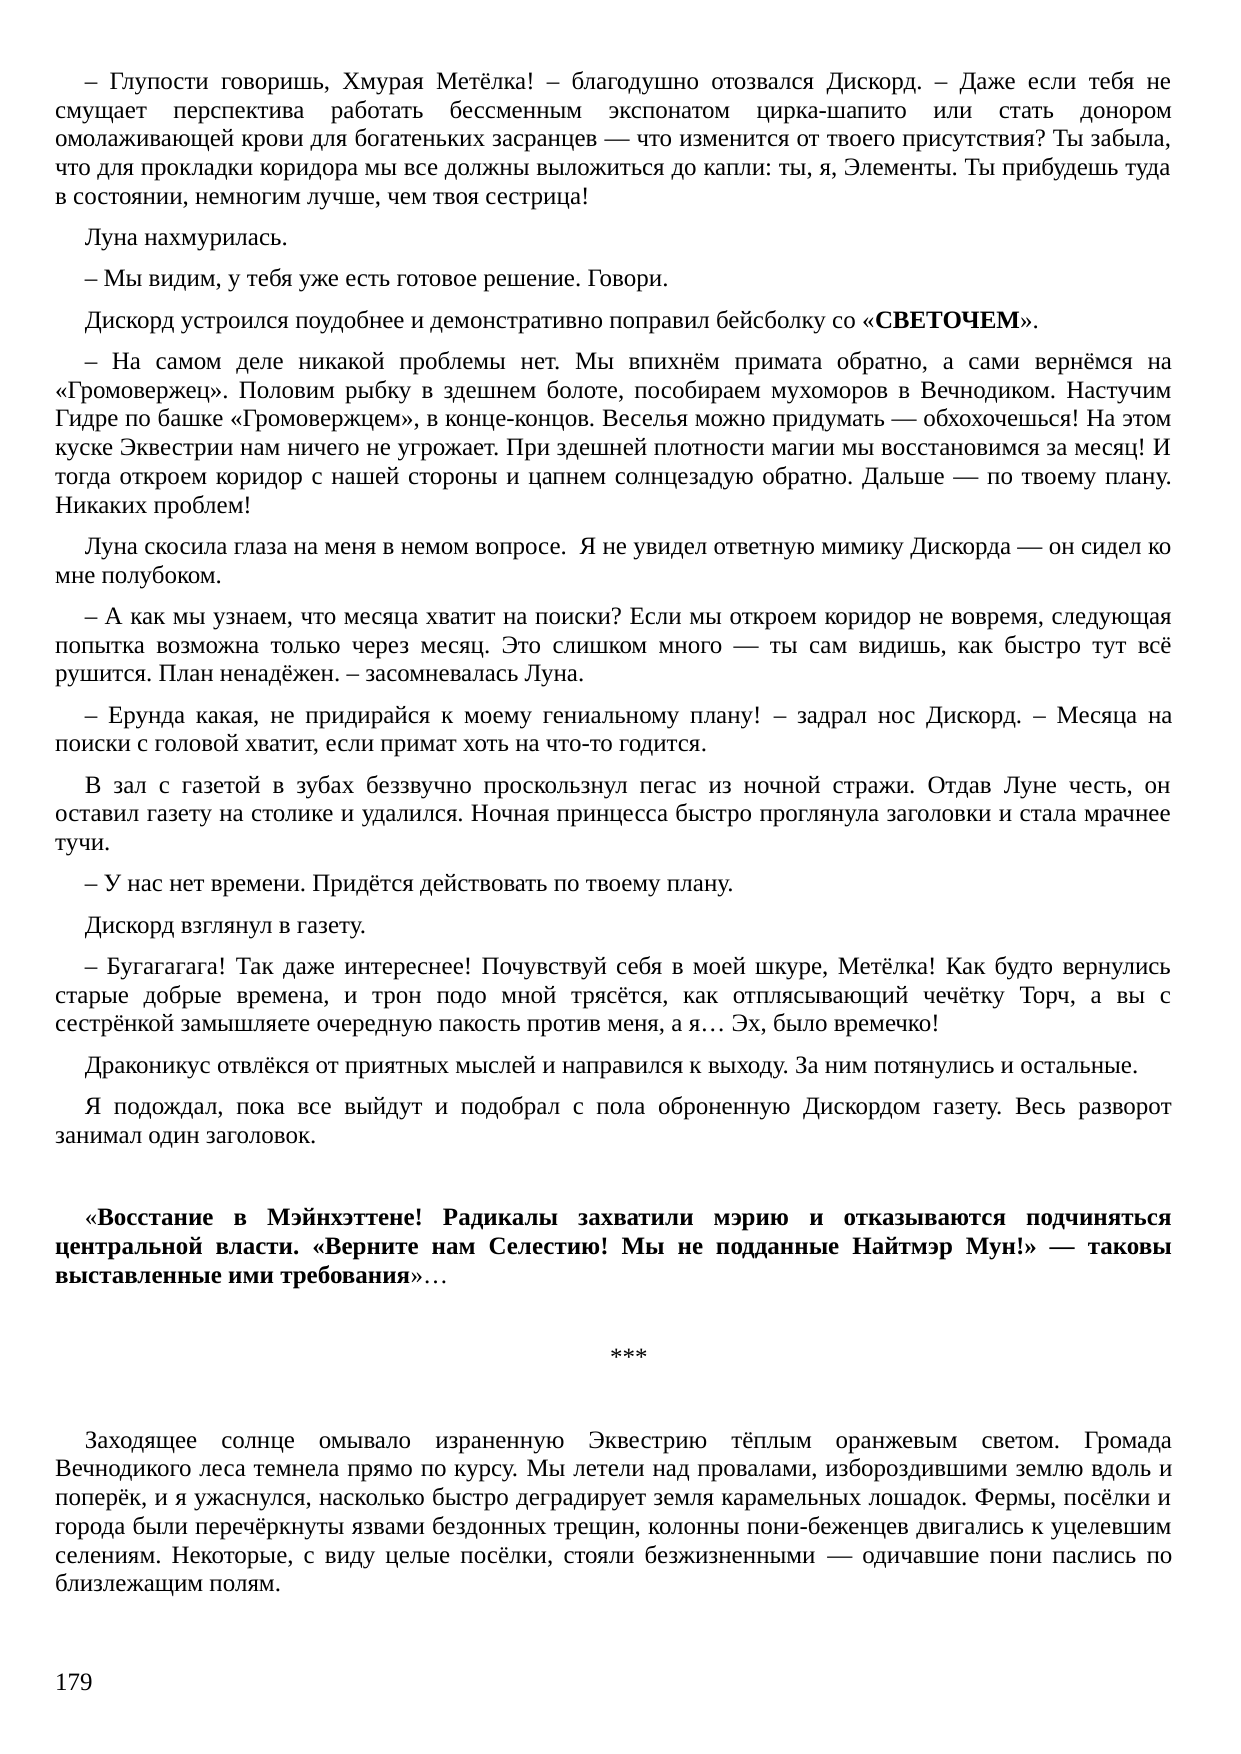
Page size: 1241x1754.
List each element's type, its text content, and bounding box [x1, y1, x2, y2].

text «Восстание в Мэйнхэттене! Радикалы захватили мэрию и отказываются подчиняться центральной власти. «Верните нам Селестию! Мы не подданные Найтмэр Мун!» — таковы выставленные ими требования»… [55, 1202, 1173, 1288]
text Дискорд устроился поудобнее и демонстративно поправил бейсболку со «СВЕТОЧЕМ». [55, 305, 1173, 333]
text – У нас нет времени. Придётся действовать по твоему плану. [55, 868, 1173, 897]
text Дискорд взглянул в газету. [55, 910, 1173, 938]
text – Мы видим, у тебя уже есть готовое решение. Говори. [55, 263, 1173, 292]
text – Бугагагага! Так даже интереснее! Почувствуй себя в моей шкуре, Метёлка! Как будто вернулись старые добрые времена, и трон подо мной трясётся, как отплясывающий чечётку Торч, а вы с сестрёнкой замышляете очередную пакость против меня, а я… Эх, было времечко! [55, 951, 1173, 1037]
text Луна скосила глаза на меня в немом вопросе. Я не увидел ответную мимику Дискорда — он сидел ко мне полубоком. [55, 531, 1173, 588]
text Я подождал, пока все выйдут и подобрал с пола оброненную Дискордом газету. Весь разворот занимал один заголовок. [55, 1091, 1173, 1148]
text Заходящее солнце омывало израненную Эквестрию тёплым оранжевым светом. Громада Вечнодикого леса темнела прямо по курсу. Мы летели над провалами, избороздившими землю вдоль и поперёк, и я ужаснулся, насколько быстро деградирует земля карамельных лошадок. Фермы, посёлки и города были перечёркнуты язвами бездонных трещин, колонны пони-беженцев двигались к уцелевшим селениям. Некоторые, с виду целые посёлки, стояли безжизненными — одичавшие пони паслись по близлежащим полям. [55, 1425, 1173, 1597]
text Драконикус отвлёкся от приятных мыслей и направился к выходу. За ним потянулись и остальные. [55, 1050, 1173, 1078]
text *** [55, 1342, 1173, 1371]
text – А как мы узнаем, что месяца хватит на поиски? Если мы откроем коридор не вовремя, следующая попытка возможна только через месяц. Это слишком много — ты сам видишь, как быстро тут всё рушится. План ненадёжен. – засомневалась Луна. [55, 601, 1173, 687]
text В зал с газетой в зубах беззвучно проскользнул пегас из ночной стражи. Отдав Луне честь, он оставил газету на столике и удалился. Ночная принцесса быстро проглянула заголовки и стала мрачнее тучи. [55, 770, 1173, 856]
text – На самом деле никакой проблемы нет. Мы впихнём примата обратно, а сами вернёмся на «Громовержец». Половим рыбку в здешнем болоте, пособираем мухоморов в Вечнодиком. Настучим Гидре по башке «Громовержцем», в конце-концов. Веселья можно придумать — обхохочешься! На этом куске Эквестрии нам ничего не угрожает. При здешней плотности магии мы восстановимся за месяц! И тогда откроем коридор с нашей стороны и цапнем солнцезадую обратно. Дальше — по твоему плану. Никаких проблем! [55, 346, 1173, 518]
text – Глупости говоришь, Хмурая Метёлка! – благодушно отозвался Дискорд. – Даже если тебя не смущает перспектива работать бессменным экспонатом цирка-шапито или стать донором омолаживающей крови для богатеньких засранцев — что изменится от твоего присутствия? Ты забыла, что для прокладки коридора мы все должны выложиться до капли: ты, я, Элементы. Ты прибудешь туда в состоянии, немногим лучше, чем твоя сестрица! [55, 66, 1173, 210]
text Луна нахмурилась. [55, 222, 1173, 251]
text – Ерунда какая, не придирайся к моему гениальному плану! – задрал нос Дискорд. – Месяца на поиски с головой хватит, если примат хоть на что-то годится. [55, 700, 1173, 757]
